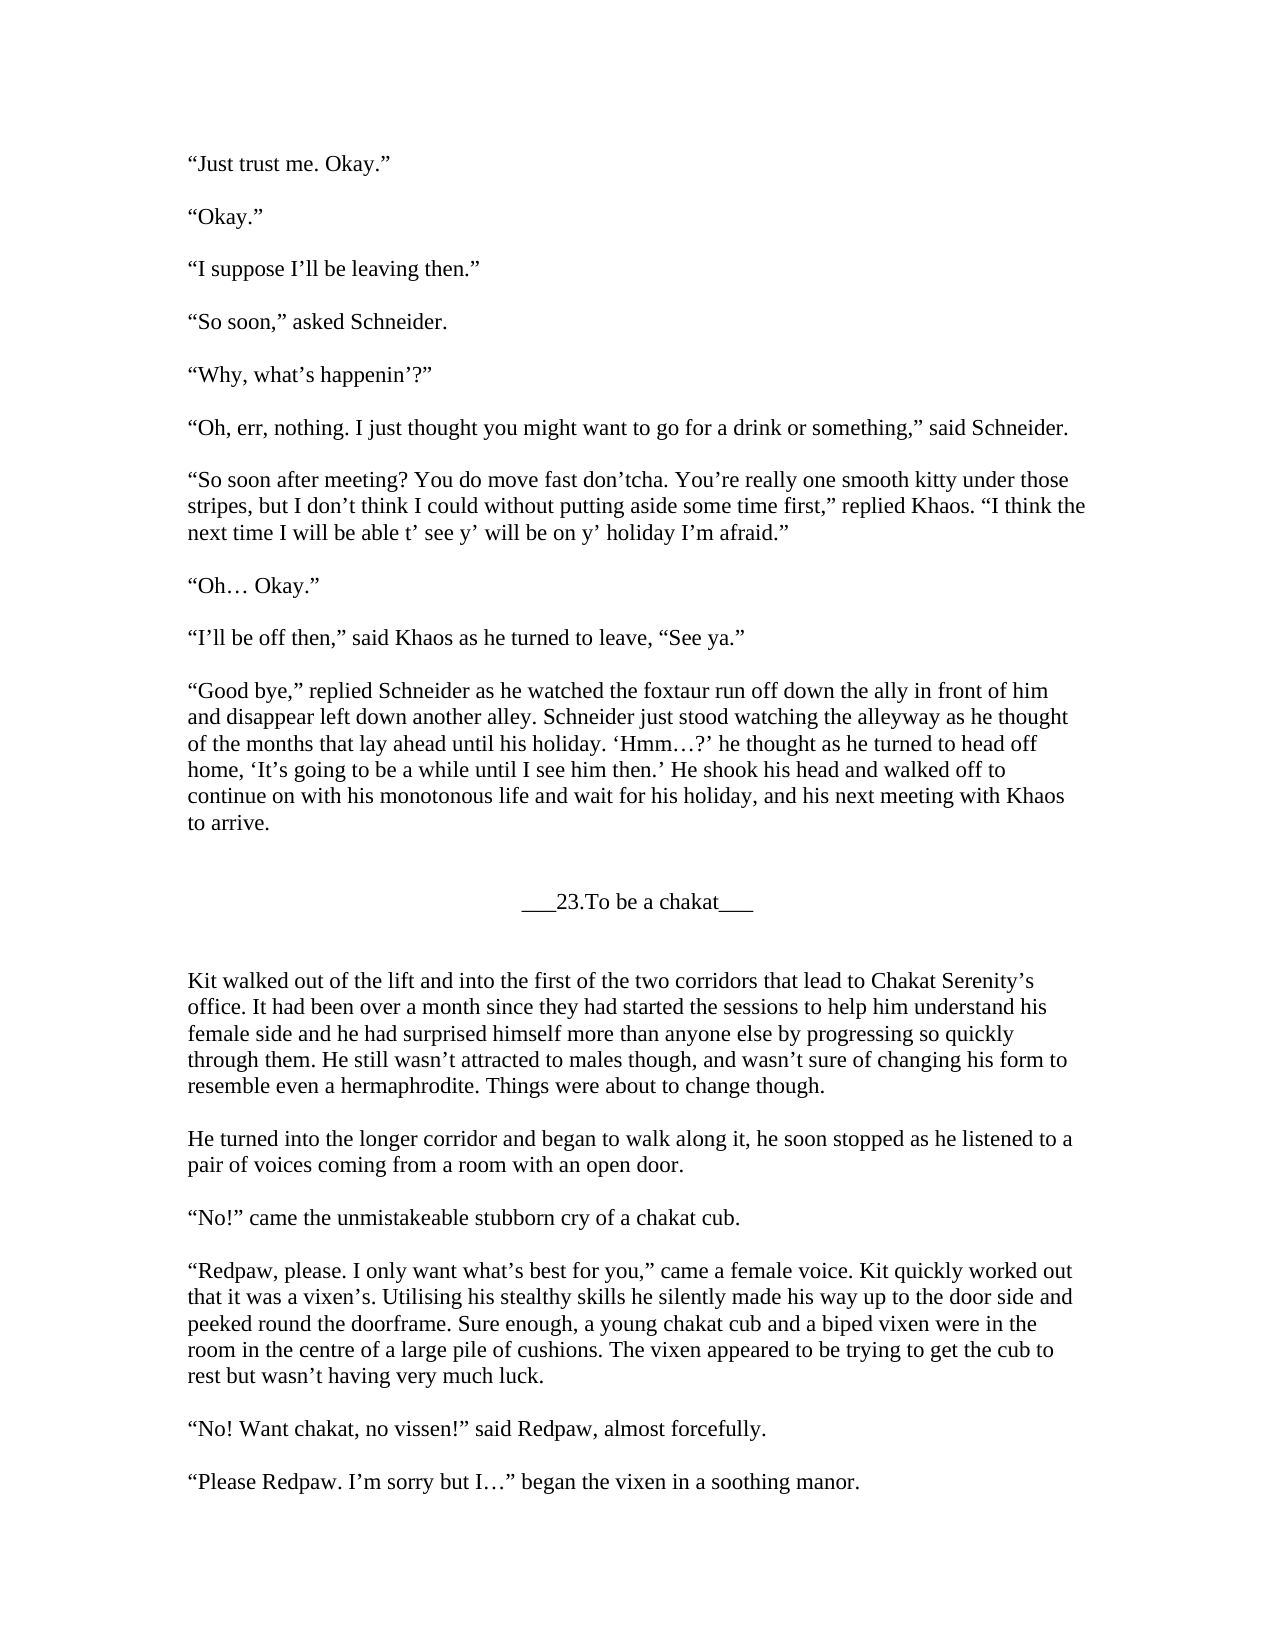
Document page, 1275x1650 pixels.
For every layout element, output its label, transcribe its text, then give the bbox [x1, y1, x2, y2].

text “Why, what’s happenin’?” [187, 361, 1087, 387]
text “Oh… Okay.” [187, 572, 1087, 598]
text “No!” came the unmistakeable stubborn cry of a chakat cub. [187, 1204, 1087, 1231]
text “Oh, err, nothing. I just thought you might want to go for a drink or something,” said Schneider. [187, 413, 1087, 440]
text “I suppose I’ll be leaving then.” [187, 255, 1087, 282]
text “Okay.” [187, 203, 1087, 229]
text ___23.To be a chakat___ [187, 888, 1087, 914]
text “I’ll be off then,” said Khaos as he turned to leave, “See ya.” [187, 624, 1087, 651]
text “So soon after meeting? You do move fast don’tcha. You’re really one smooth kitty under those stripes, but I don’t think I could without putting aside some time first,” replied Khaos. “I think the next time I will be able t’ see y’ will be on y’ holiday I’m afraid.” [187, 466, 1087, 545]
text “Redpaw, please. I only want what’s best for you,” came a female voice. Kit quickly worked out that it was a vixen’s. Utilising his stealthy skills he silently made his way up to the door side and peeked round the doorframe. Sure enough, a young chakat cub and a biped vixen were in the room in the centre of a large pile of cushions. The vixen appeared to be trying to get the cub to rest but wasn’t having very much luck. [187, 1257, 1087, 1389]
text “Good bye,” replied Schneider as he watched the foxtaur run off down the ally in front of him and disappear left down another alley. Schneider just stood watching the alleyway as he thought of the months that lay ahead until his holiday. ‘Hmm…?’ he thought as he turned to head off home, ‘It’s going to be a while until I see him then.’ He shook his head and walked off to continue on with his monotonous life and wait for his holiday, and his next meeting with Khaos to arrive. [187, 677, 1087, 835]
text “Just trust me. Okay.” [187, 150, 1087, 176]
text “So soon,” asked Schneider. [187, 308, 1087, 334]
text Kit walked out of the lift and into the first of the two corridors that lead to Chakat Serenity’s office. It had been over a month since they had started the sessions to help him understand his female side and he had surprised himself more than anyone else by progressing so quickly through them. He still wasn’t attracted to males though, and wasn’t sure of changing his form to resemble even a hermaphrodite. Things were about to change though. [187, 967, 1087, 1099]
text “No! Want chakat, no vissen!” said Redpaw, almost forcefully. [187, 1415, 1087, 1441]
text “Please Redpaw. I’m sorry but I…” began the vixen in a soothing manor. [187, 1468, 1087, 1494]
text He turned into the longer corridor and began to walk along it, he soon stopped as he listened to a pair of voices coming from a room with an open door. [187, 1125, 1087, 1178]
